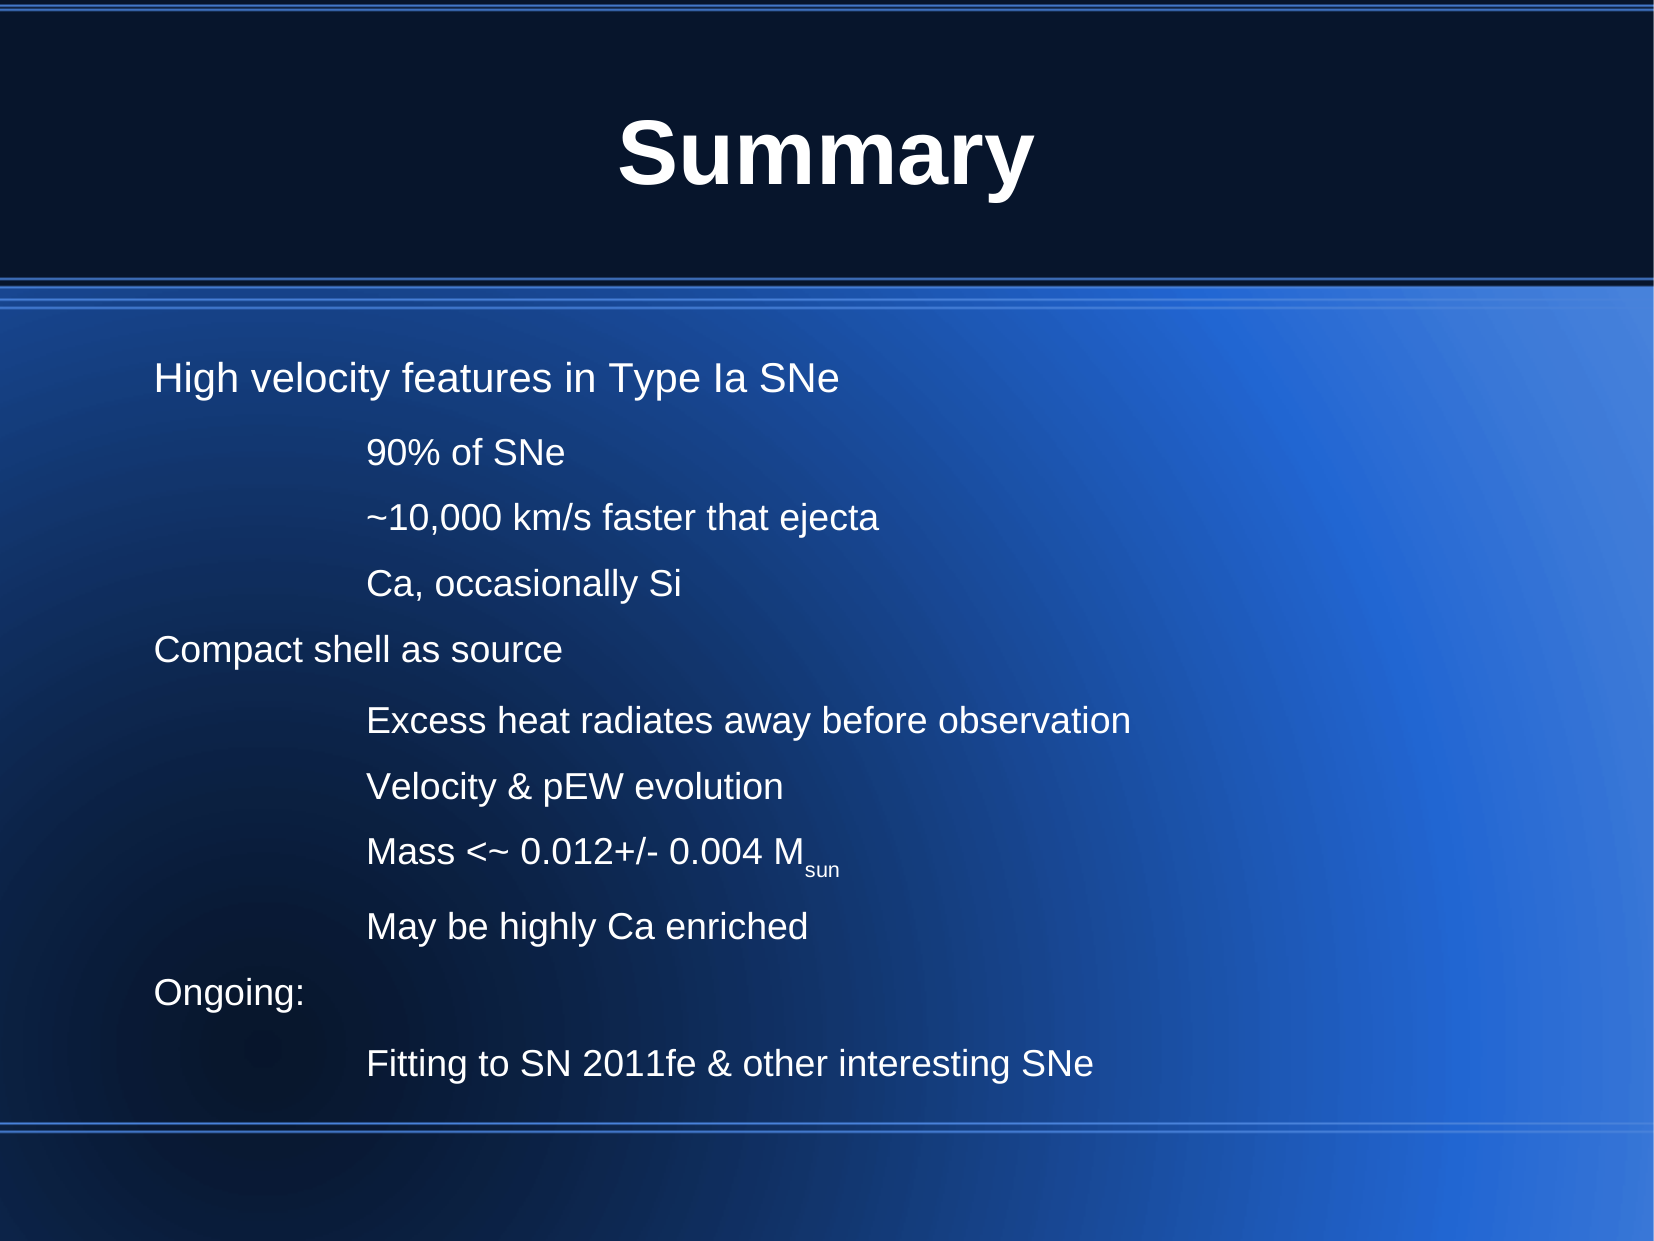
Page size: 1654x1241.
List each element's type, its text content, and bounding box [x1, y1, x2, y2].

list High velocity features in Type Ia SNe 90% of SNe ~10,000 km/s faster that ejecta Ca, occasionally Si Compact shell as source Excess heat radiates away before observation Velocity & pEW evolution Mass <~ 0.012+/- 0.004 Msun May be highly Ca enriched Ongoing: Fitting to SN 2011fe & other interesting SNe [82, 355, 1571, 1085]
title Summary [82, 49, 1571, 257]
picture [0, 0, 1654, 1241]
